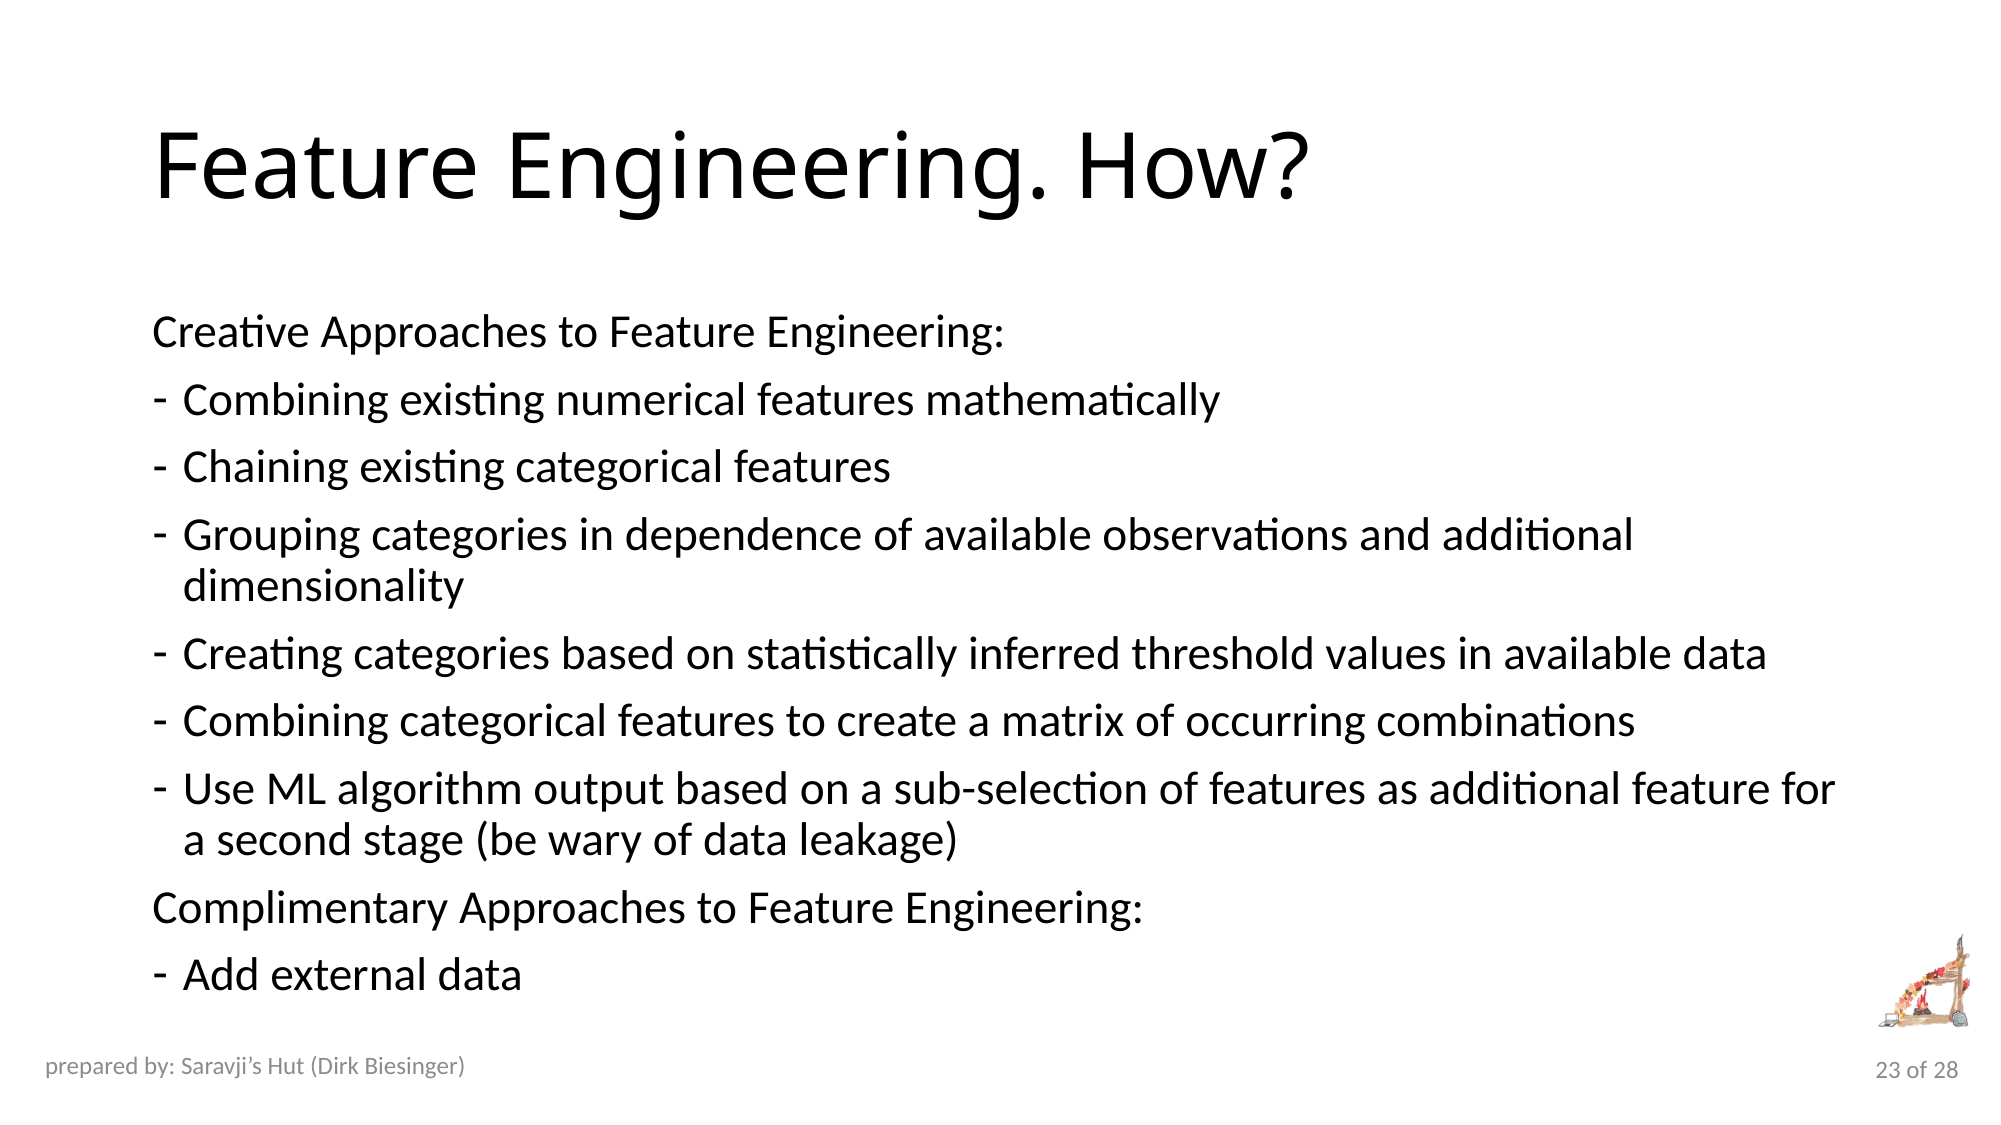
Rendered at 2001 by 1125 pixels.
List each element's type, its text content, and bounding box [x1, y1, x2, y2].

picture [1853, 908, 1996, 1050]
title Feature Engineering. How? [137, 59, 1863, 278]
list Creative Approaches to Feature Engineering: Combining existing numerical features mathematically Chaining existing categorical features Grouping categories in dependence of available observations and additional dimensionality Creating categories based on statistically inferred threshold values in available data Combining categorical features to create a matrix of occurring combinations Use ML algorithm output based on a sub-selection of features as additional feature for a second stage (be wary of data leakage) Complimentary Approaches to Feature Engineering: Add external data [137, 299, 1863, 1014]
